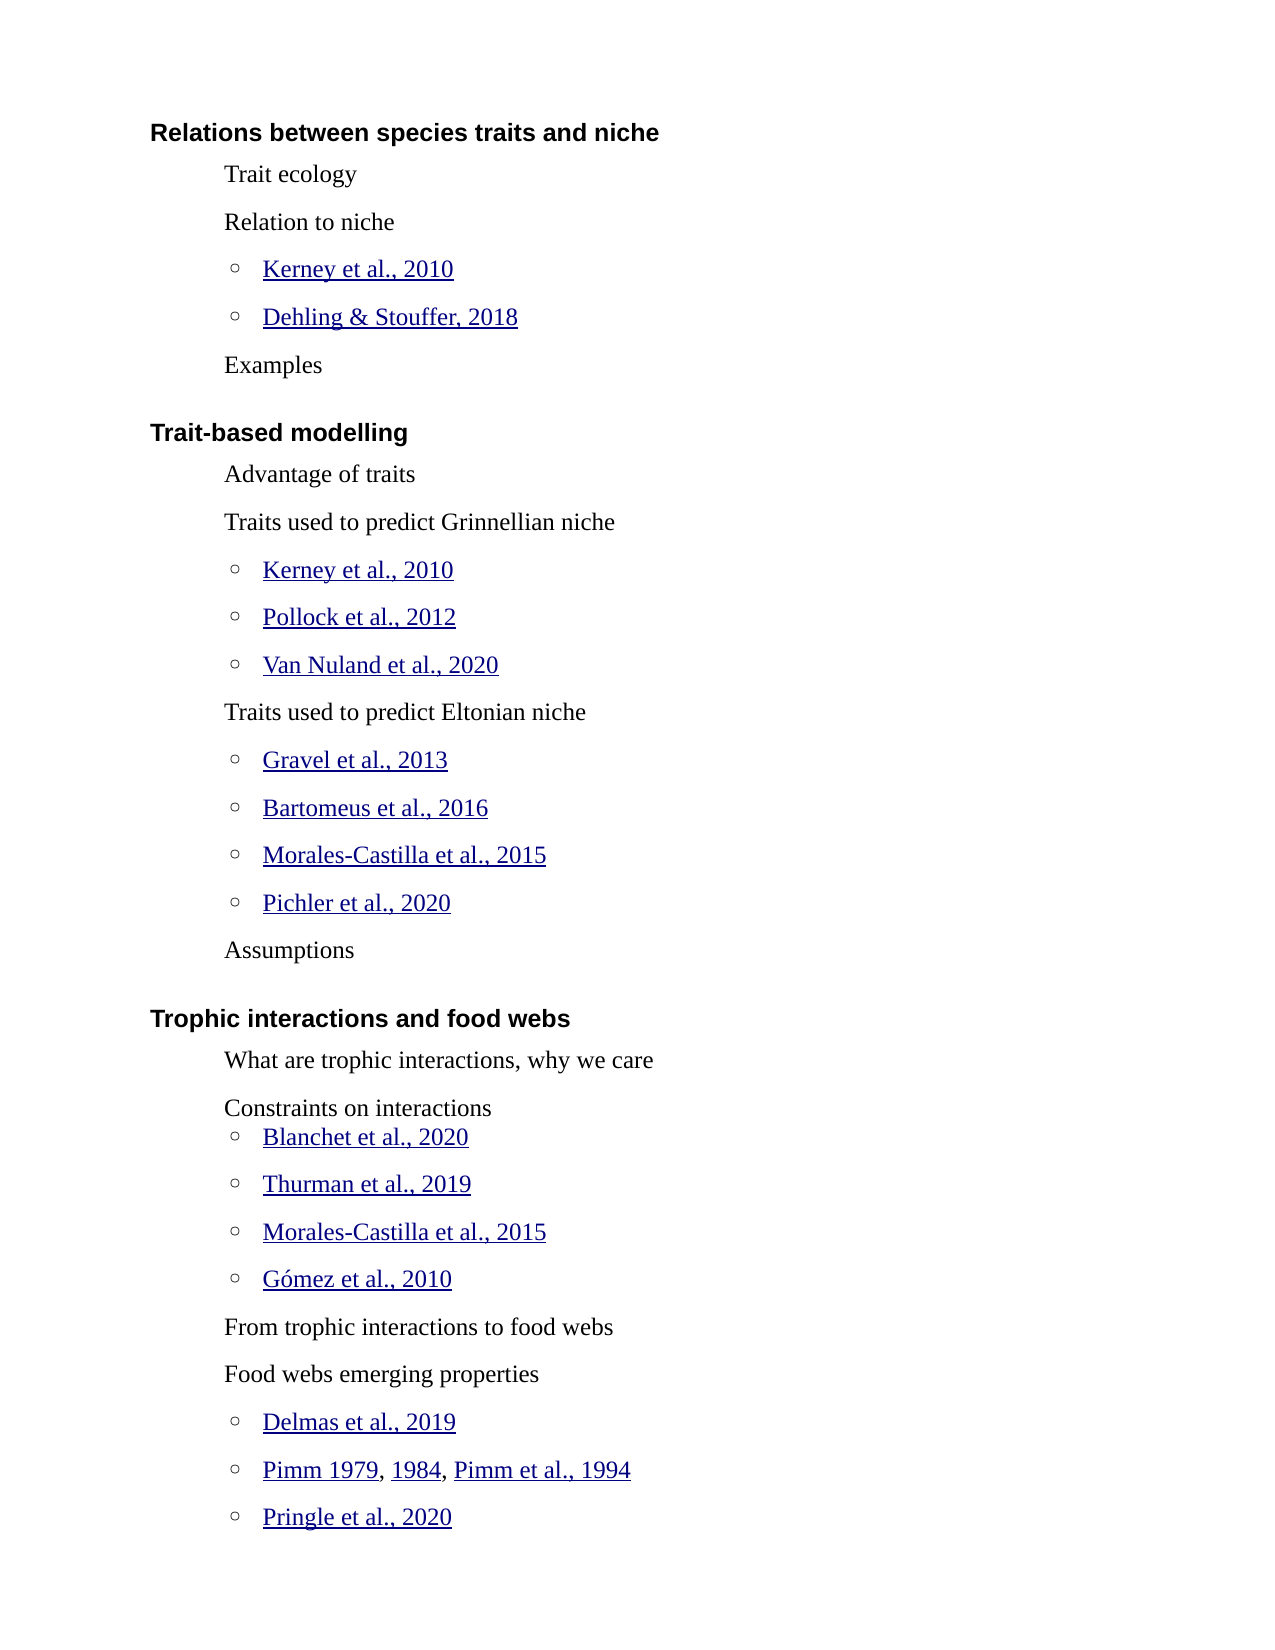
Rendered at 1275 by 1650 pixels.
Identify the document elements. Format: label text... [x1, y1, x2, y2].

subtitle Trophic interactions and food webs [150, 1004, 1125, 1033]
text Food webs emerging properties [150, 1359, 1125, 1388]
list Gómez et al., 2010 [225, 1264, 1125, 1293]
text Traits used to predict Eltonian niche [150, 697, 1125, 726]
list Pichler et al., 2020 [225, 888, 1125, 917]
list Gravel et al., 2013 [225, 745, 1125, 774]
list Thurman et al., 2019 [225, 1169, 1125, 1198]
list Morales-Castilla et al., 2015 [225, 1217, 1125, 1246]
text Traits used to predict Grinnellian niche [150, 507, 1125, 536]
text From trophic interactions to food webs [150, 1312, 1125, 1341]
subtitle Relations between species traits and niche [150, 118, 1125, 147]
list Pimm 1979, 1984, Pimm et al., 1994 [225, 1455, 1125, 1483]
list Bartomeus et al., 2016 [225, 793, 1125, 821]
subtitle Trait-based modelling [150, 418, 1125, 447]
list Van Nuland et al., 2020 [225, 650, 1125, 679]
list Morales-Castilla et al., 2015 [225, 840, 1125, 869]
list Blanchet et al., 2020 [225, 1122, 1125, 1150]
text Constraints on interactions [150, 1093, 1125, 1122]
list Kerney et al., 2010 [225, 555, 1125, 583]
list Pollock et al., 2012 [225, 602, 1125, 631]
list Delmas et al., 2019 [225, 1407, 1125, 1436]
list Kerney et al., 2010 [225, 254, 1125, 283]
text Relation to niche [150, 207, 1125, 236]
text What are trophic interactions, why we care [150, 1045, 1125, 1074]
list Pringle et al., 2020 [225, 1502, 1125, 1531]
text Examples [150, 350, 1125, 378]
text Trait ecology [150, 159, 1125, 188]
list Dehling & Stouffer, 2018 [225, 302, 1125, 331]
text Assumptions [150, 936, 1125, 964]
text Advantage of traits [150, 459, 1125, 488]
